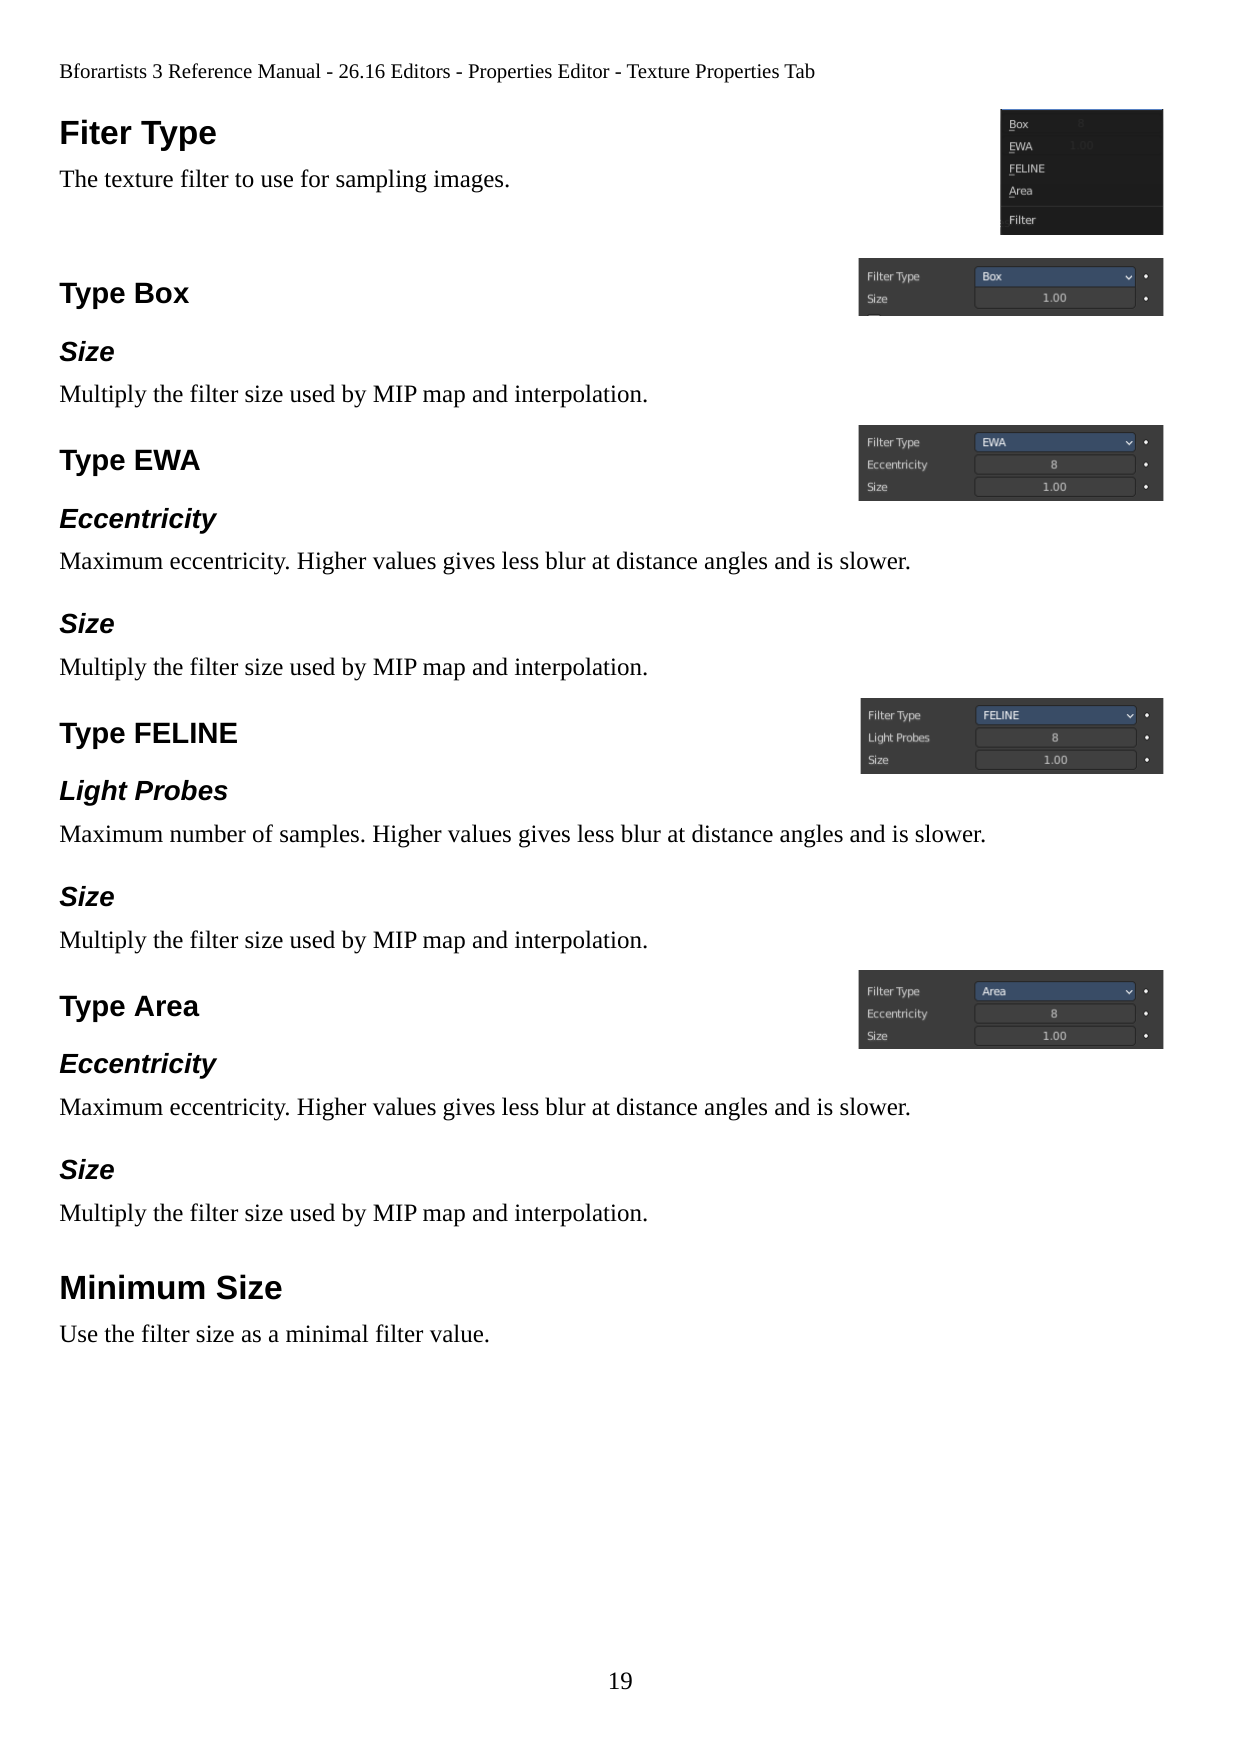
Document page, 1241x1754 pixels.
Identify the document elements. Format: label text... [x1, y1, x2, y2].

picture [858, 425, 1164, 501]
subtitle Type EWA [59, 443, 858, 477]
subtitle Light Probes [59, 775, 1181, 807]
subtitle Eccentricity [59, 1047, 1181, 1079]
text Maximum eccentricity. Higher values gives less blur at distance angles and is slower. [59, 1092, 1181, 1121]
text The texture filter to use for sampling images. [59, 164, 1000, 192]
subtitle Type Box [59, 276, 858, 310]
text Use the filter size as a minimal filter value. [59, 1319, 1181, 1347]
text Maximum number of samples. Higher values gives less blur at distance angles and is slower. [59, 819, 1181, 848]
picture [858, 258, 1164, 316]
picture [858, 970, 1164, 1049]
subtitle Fiter Type [59, 113, 1000, 151]
subtitle Eccentricity [59, 502, 1181, 534]
subtitle Minimum Size [59, 1268, 1181, 1306]
subtitle Size [59, 881, 1181, 912]
subtitle Size [59, 608, 1181, 640]
picture [1000, 109, 1164, 235]
picture [860, 698, 1164, 774]
text Maximum eccentricity. Higher values gives less blur at distance angles and is slower. [59, 546, 1181, 575]
subtitle Size [59, 335, 1181, 367]
subtitle [1164, 276, 1181, 310]
subtitle Size [59, 1153, 1181, 1185]
subtitle Type FELINE [59, 716, 860, 750]
subtitle [1164, 443, 1181, 477]
subtitle [1164, 716, 1181, 750]
text Multiply the filter size used by MIP map and interpolation. [59, 652, 1181, 681]
text Multiply the filter size used by MIP map and interpolation. [59, 379, 1181, 408]
text Multiply the filter size used by MIP map and interpolation. [59, 925, 1181, 954]
subtitle Type Area [59, 989, 858, 1022]
subtitle [1164, 113, 1181, 151]
text Multiply the filter size used by MIP map and interpolation. [59, 1198, 1181, 1226]
subtitle [1164, 989, 1181, 1022]
